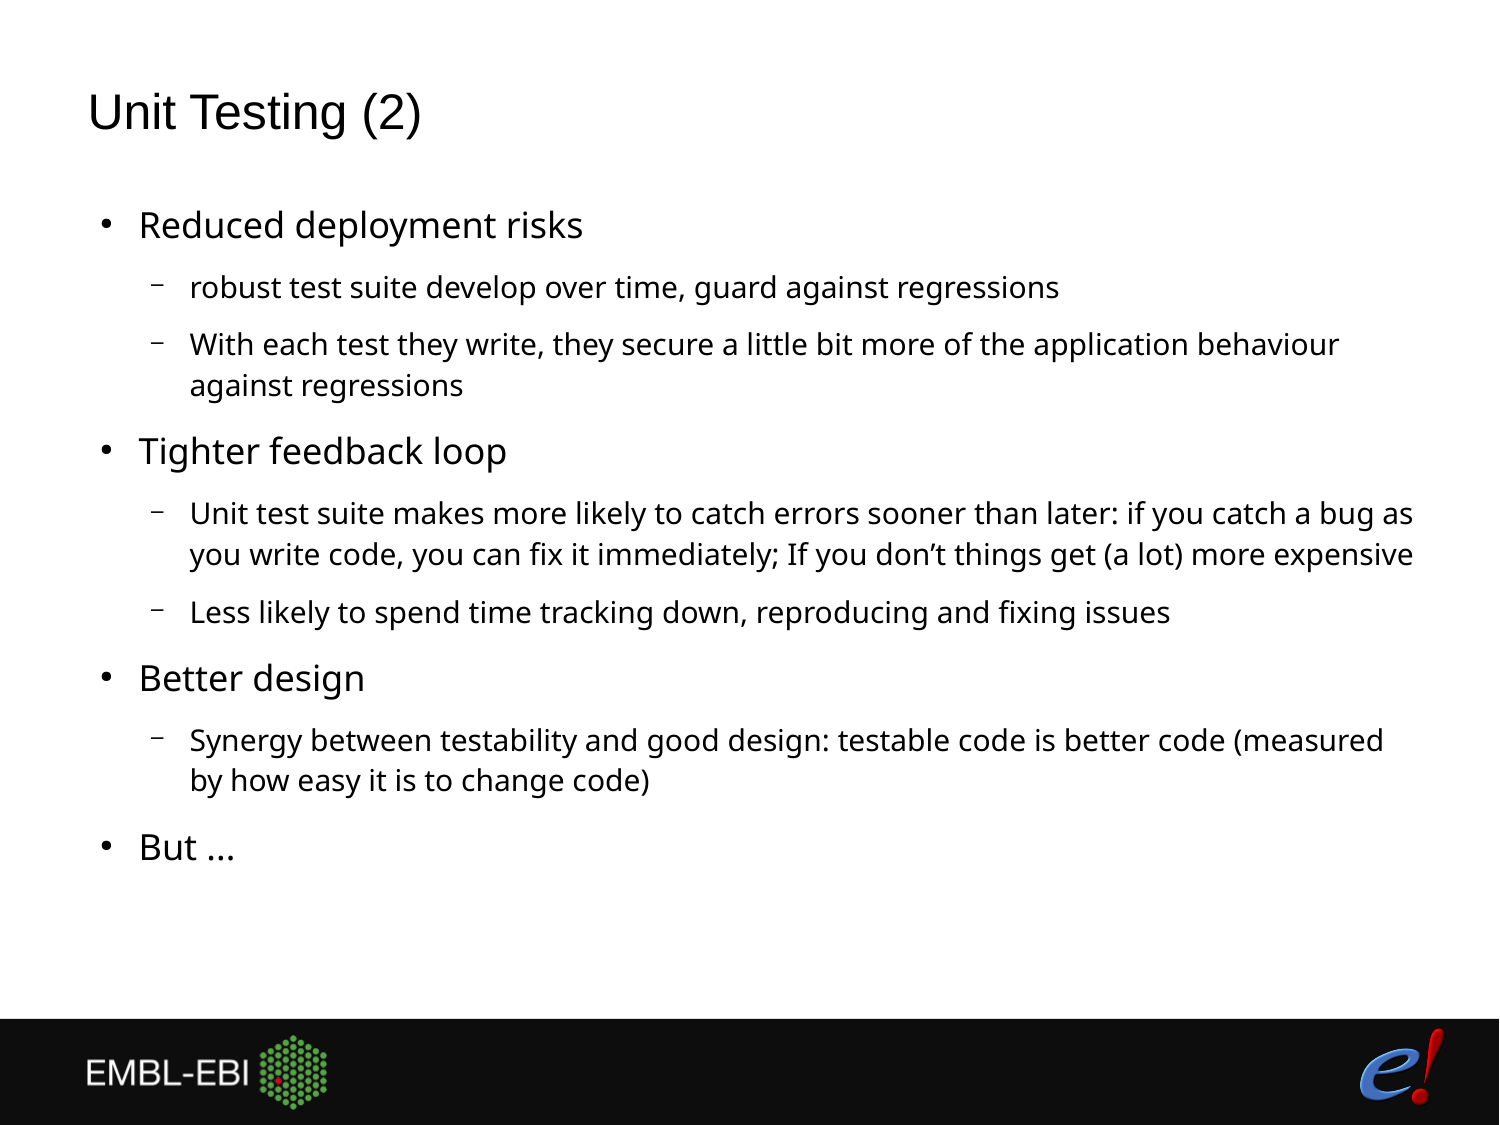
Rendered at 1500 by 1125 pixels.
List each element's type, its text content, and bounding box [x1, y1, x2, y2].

list Reduced deployment risks robust test suite develop over time, guard against regressions With each test they write, they secure a little bit more of the application behaviour against regressions Tighter feedback loop Unit test suite makes more likely to catch errors sooner than later: if you catch a bug as you write code, you can fix it immediately; If you don’t things get (a lot) more expensive Less likely to spend time tracking down, reproducing and fixing issues Better design Synergy between testability and good design: testable code is better code (measured by how easy it is to change code) But ... [87, 200, 1425, 914]
picture [87, 1035, 327, 1110]
picture [1357, 1026, 1448, 1112]
title Unit Testing (2) [87, 50, 1425, 175]
